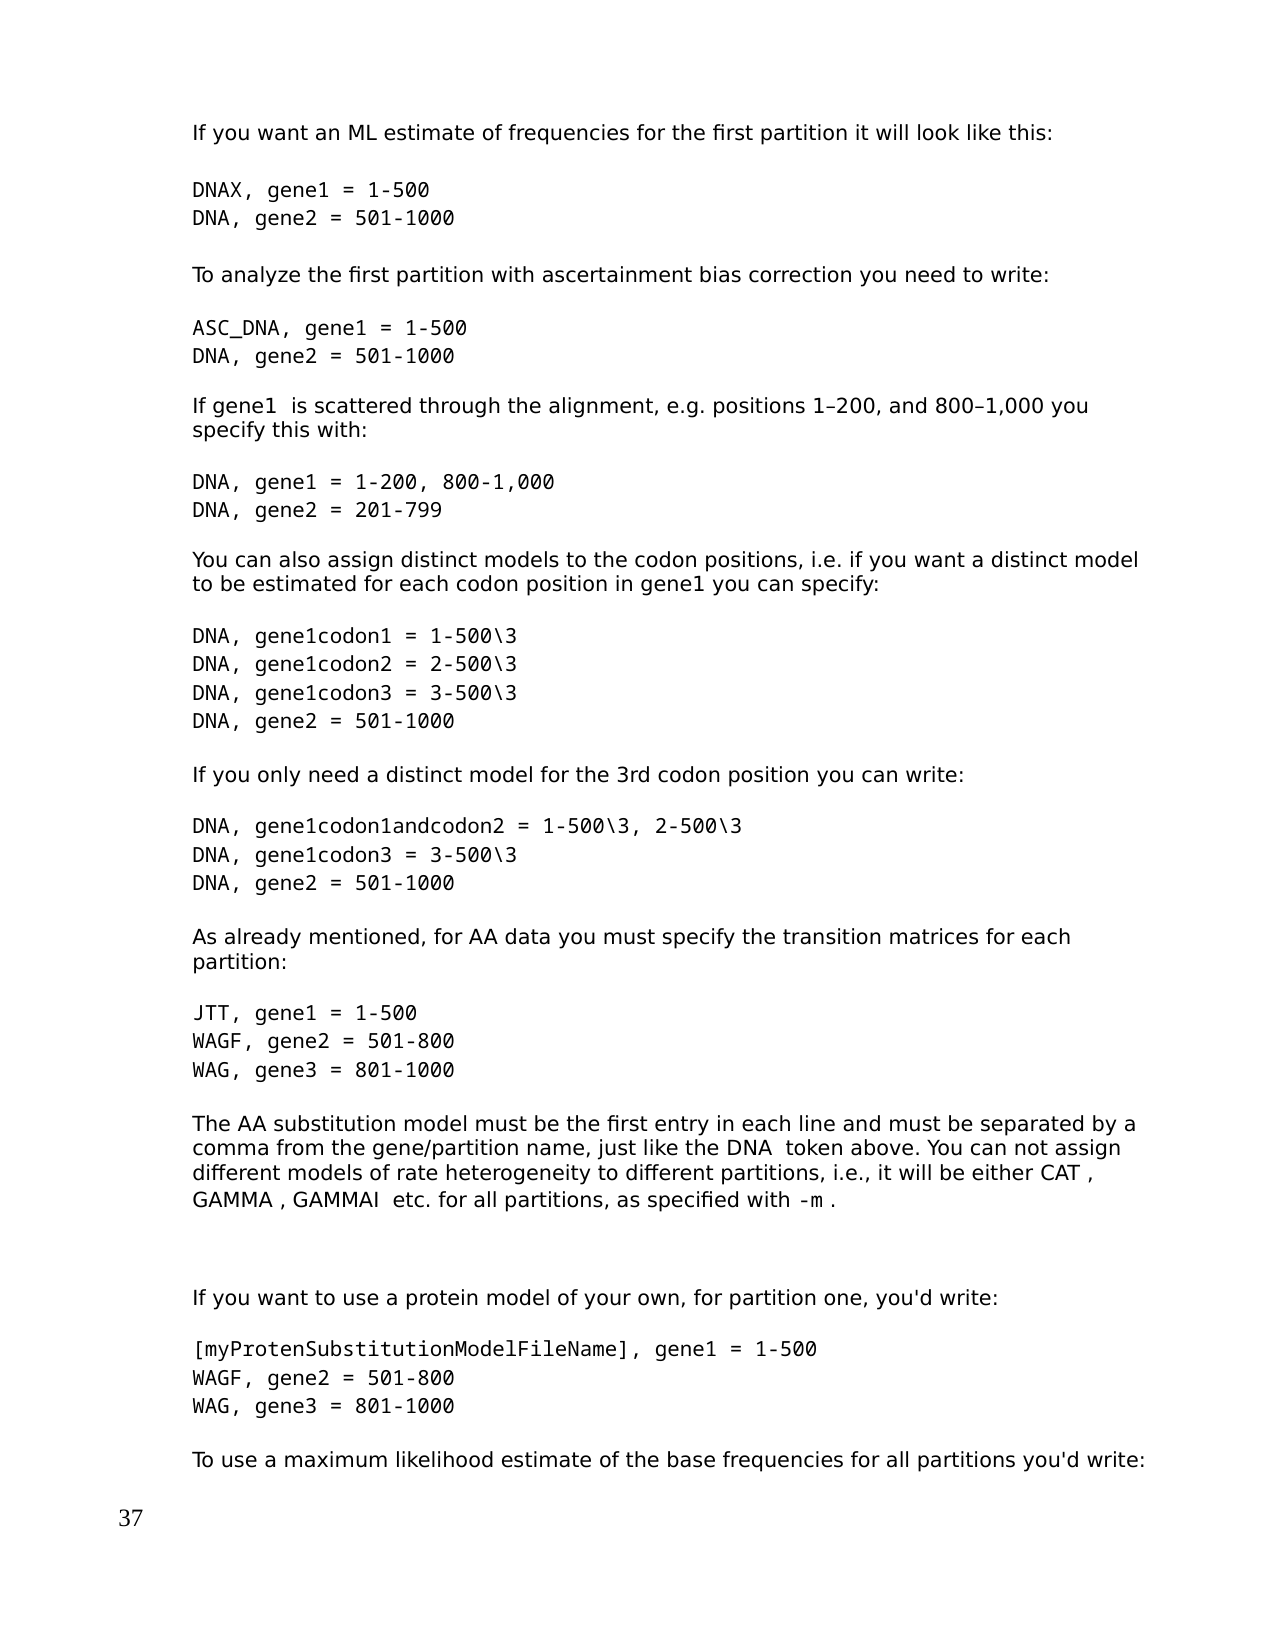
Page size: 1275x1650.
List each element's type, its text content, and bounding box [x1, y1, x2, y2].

text As already mentioned, for AA data you must specify the transition matrices for each [118, 925, 1157, 950]
text If gene1 is scattered through the alignment, e.g. positions 1–200, and 800–1,000 you specify this with: [118, 394, 1157, 443]
text [myProtenSubstitutionModelFileName], gene1 = 1-500 [118, 1334, 1157, 1363]
text To analyze the first partition with ascertainment bias correction you need to write: [118, 260, 1157, 289]
text DNA, gene1 = 1-200, 800-1,000 [118, 467, 1157, 495]
text DNA, gene1codon1andcodon2 = 1-500\3, 2-500\3 [192, 812, 1157, 840]
text JTT, gene1 = 1-500 [192, 998, 1157, 1027]
text WAGF, gene2 = 501-800 [192, 1027, 1157, 1055]
text DNAX, gene1 = 1-500 [118, 175, 1157, 203]
text DNA, gene2 = 201-799 [118, 495, 1157, 524]
text DNA, gene2 = 501-1000 [118, 203, 1157, 232]
text If you want an ML estimate of frequencies for the first partition it will look like this: [118, 118, 1157, 147]
text If you only need a distinct model for the 3rd codon position you can write: [118, 763, 1157, 787]
text DNA, gene1codon2 = 2-500\3 [192, 649, 1157, 678]
text DNA, gene1codon1 = 1-500\3 [192, 621, 1157, 649]
text DNA, gene2 = 501-1000 [192, 868, 1157, 897]
text If you want to use a protein model of your own, for partition one, you'd write: [118, 1286, 1157, 1310]
text WAG, gene3 = 801-1000 [118, 1391, 1157, 1420]
text DNA, gene2 = 501-1000 [118, 341, 1157, 370]
text ASC_DNA, gene1 = 1-500 [118, 313, 1157, 341]
text WAGF, gene2 = 501-800 [192, 1363, 1157, 1391]
text The AA substitution model must be the first entry in each line and must be separated by a comma from the gene/partition name, just like the DNA token above. You can not assign different models of rate heterogeneity to different partitions, i.e., it will be either CAT , GAMMA , GAMMAI etc. for all partitions, as specified with -m . [118, 1112, 1157, 1213]
text DNA, gene2 = 501-1000 [192, 706, 1157, 735]
text DNA, gene1codon3 = 3-500\3 [192, 840, 1157, 868]
text To use a maximum likelihood estimate of the base frequencies for all partitions you'd write: [118, 1448, 1157, 1473]
text partition: [118, 950, 1157, 974]
text WAG, gene3 = 801-1000 [192, 1055, 1157, 1083]
text DNA, gene1codon3 = 3-500\3 [192, 678, 1157, 706]
text You can also assign distinct models to the codon positions, i.e. if you want a distinct model to be estimated for each codon position in gene1 you can specify: [118, 548, 1157, 597]
